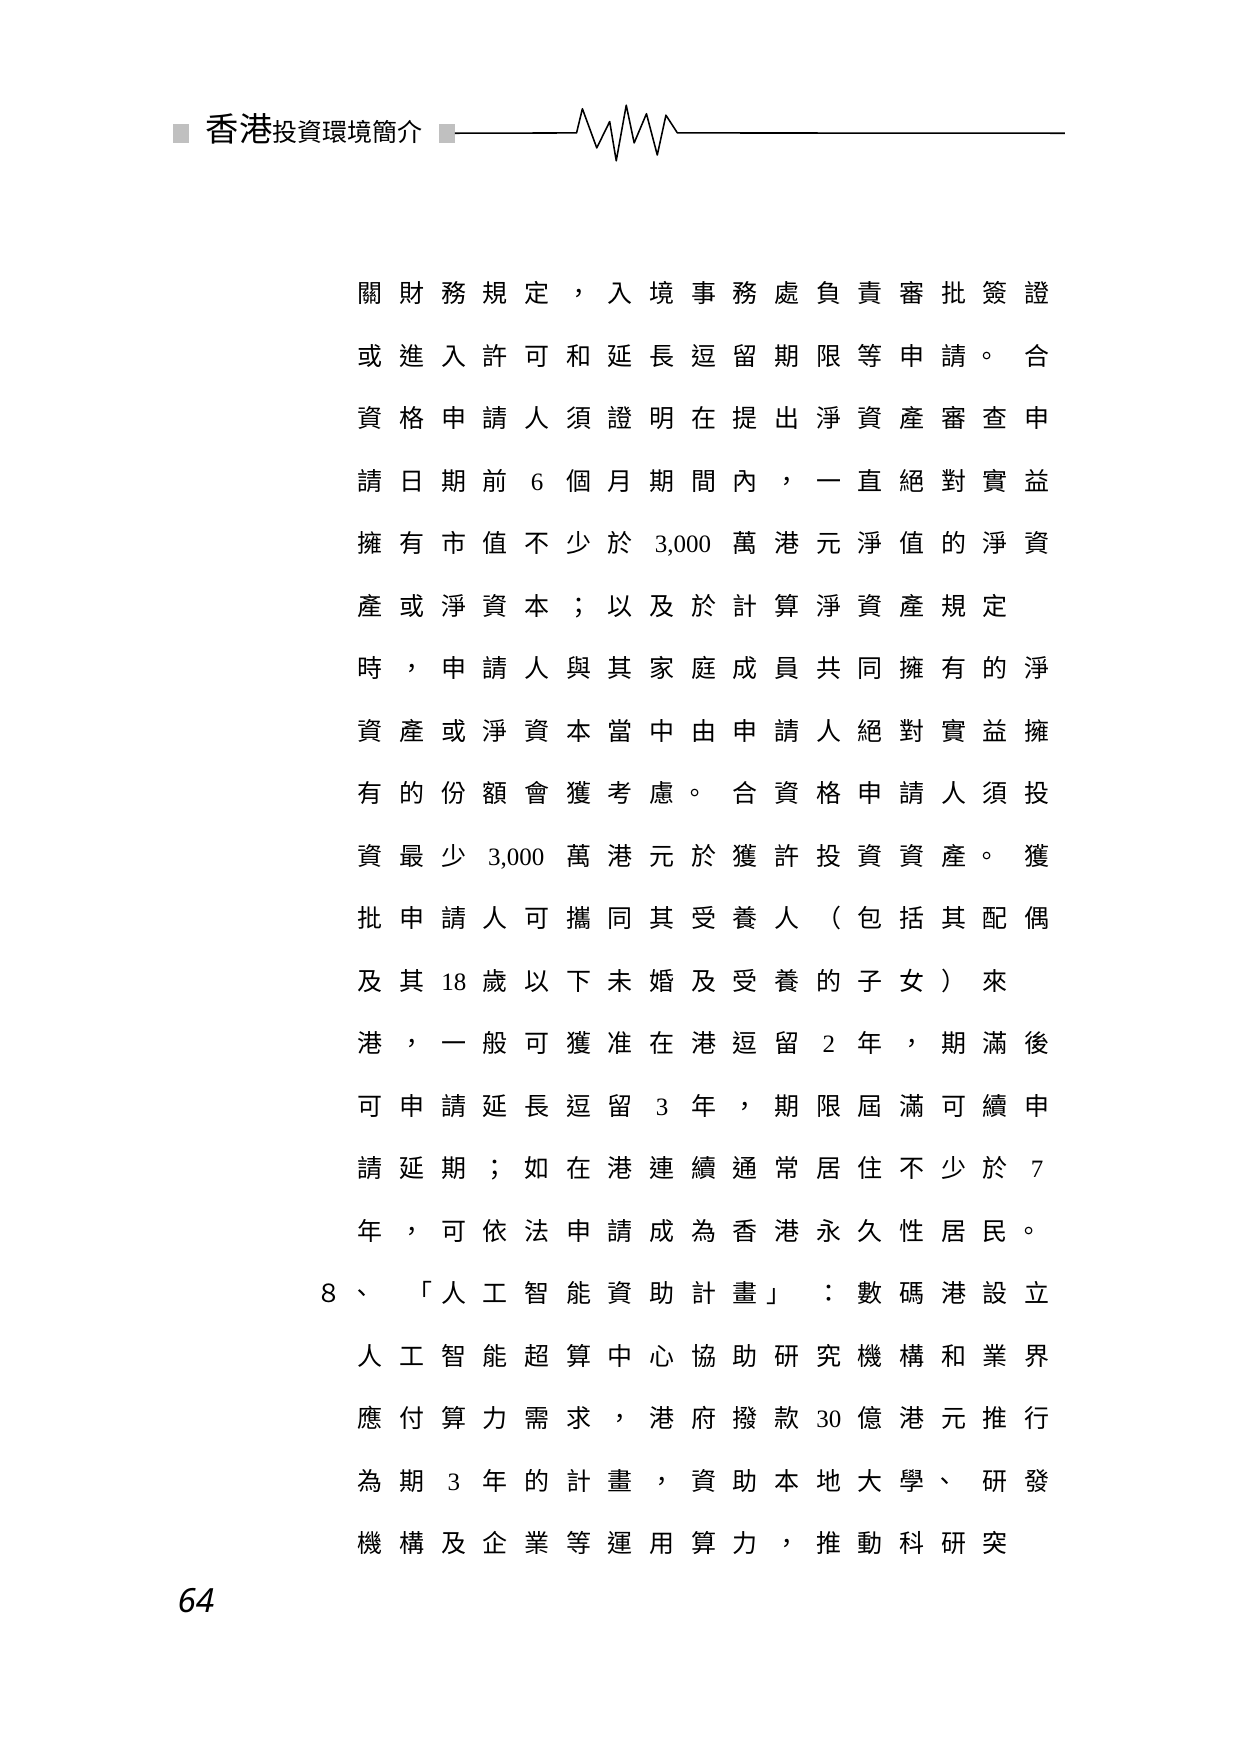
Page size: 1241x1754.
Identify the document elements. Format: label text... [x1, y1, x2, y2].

text ８、「人工智能資助計畫」：數碼港設立人工智能超算中心協助研究機構和業界應付算力需求，港府撥款30億港元推行為期3年的計畫，資助本地大學、研發機構及企業等運用算力，推動科研突 [281, 1250, 1058, 1563]
text 關財務規定，入境事務處負責審批簽證或進入許可和延長逗留期限等申請。合資格申請人須證明在提出淨資產審查申請日期前6個月期間內，一直絕對實益擁有市值不少於3,000萬港元淨值的淨資產或淨資本；以及於計算淨資產規定時，申請人與其家庭成員共同擁有的淨資產或淨資本當中由申請人絕對實益擁有的份額會獲考慮。合資格申請人須投資最少3,000萬港元於獲許投資資產。獲批申請人可攜同其受養人（包括其配偶及其18歲以下未婚及受養的子女）來港，一般可獲准在港逗留2年，期滿後可申請延長逗留3年，期限屆滿可續申請延期；如在港連續通常居住不少於7年，可依法申請成為香港永久性居民。 [281, 250, 1058, 1250]
